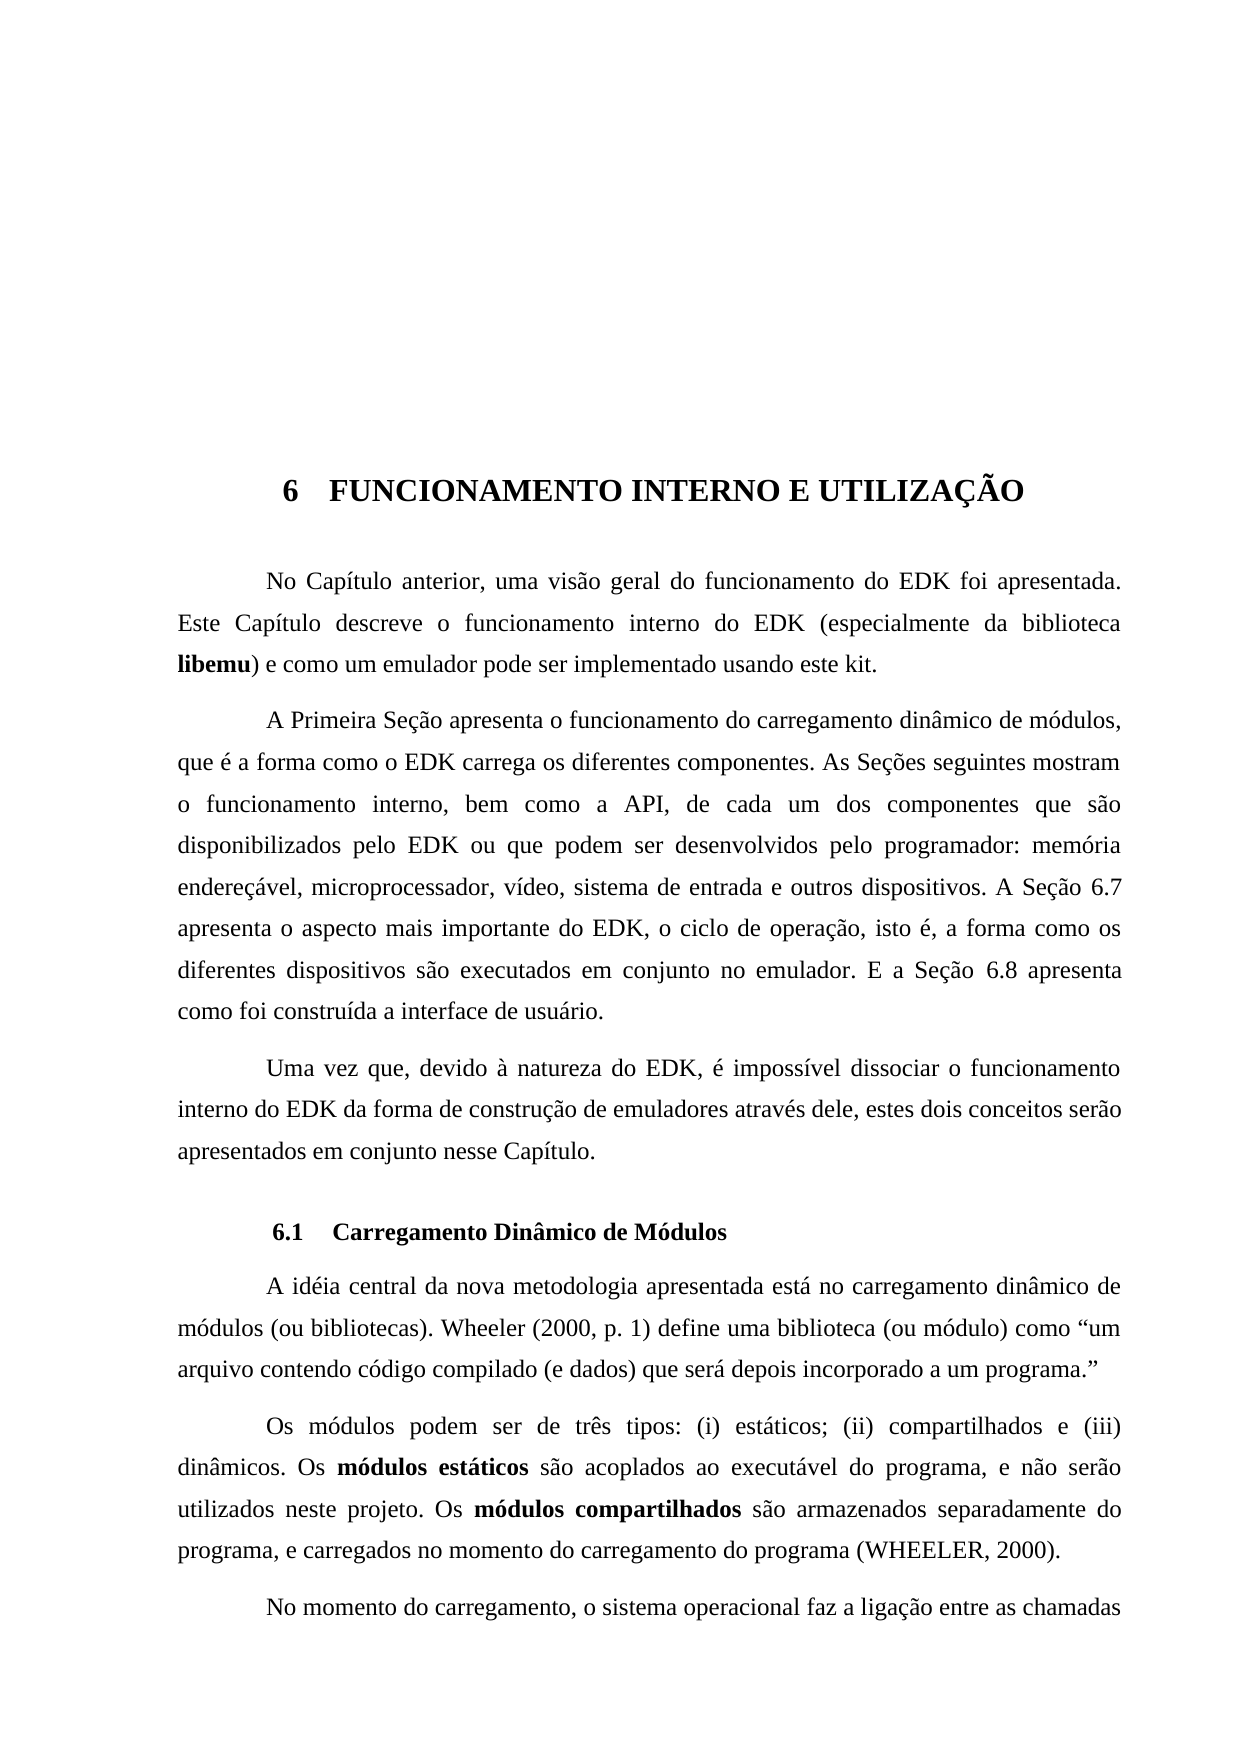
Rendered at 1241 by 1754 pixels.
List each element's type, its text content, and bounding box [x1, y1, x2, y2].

subtitle Funcionamento Interno e Utilização [177, 472, 1122, 508]
text No Capítulo anterior, uma visão geral do funcionamento do EDK foi apresentada. Este Capítulo descreve o funcionamento interno do EDK (especialmente da biblioteca libemu) e como um emulador pode ser implementado usando este kit. [177, 567, 1122, 678]
text A Primeira Seção apresenta o funcionamento do carregamento dinâmico de módulos, que é a forma como o EDK carrega os diferentes componentes. As Seções seguintes mostram o funcionamento interno, bem como a API, de cada um dos componentes que são disponibilizados pelo EDK ou que podem ser desenvolvidos pelo programador: memória endereçável, microprocessador, vídeo, sistema de entrada e outros dispositivos. A Seção 6.7 apresenta o aspecto mais importante do EDK, o ciclo de operação, isto é, a forma como os diferentes dispositivos são executados em conjunto no emulador. E a Seção 6.8 apresenta como foi construída a interface de usuário. [177, 707, 1122, 1025]
text A idéia central da nova metodologia apresentada está no carregamento dinâmico de módulos (ou bibliotecas). Wheeler (2000, p. 1) define uma biblioteca (ou módulo) como “um arquivo contendo código compilado (e dados) que será depois incorporado a um programa.” [177, 1272, 1122, 1383]
text No momento do carregamento, o sistema operacional faz a ligação entre as chamadas [177, 1593, 1122, 1621]
text Uma vez que, devido à natureza do EDK, é impossível dissociar o funcionamento interno do EDK da forma de construção de emuladores através dele, estes dois conceitos serão apresentados em conjunto nesse Capítulo. [177, 1054, 1122, 1165]
text Os módulos podem ser de três tipos: (i) estáticos; (ii) compartilhados e (iii) dinâmicos. Os módulos estáticos são acoplados ao executável do programa, e não serão utilizados neste projeto. Os módulos compartilhados são armazenados separadamente do programa, e carregados no momento do carregamento do programa (WHEELER, 2000). [177, 1412, 1122, 1564]
subtitle Carregamento Dinâmico de Módulos [177, 1218, 1122, 1246]
